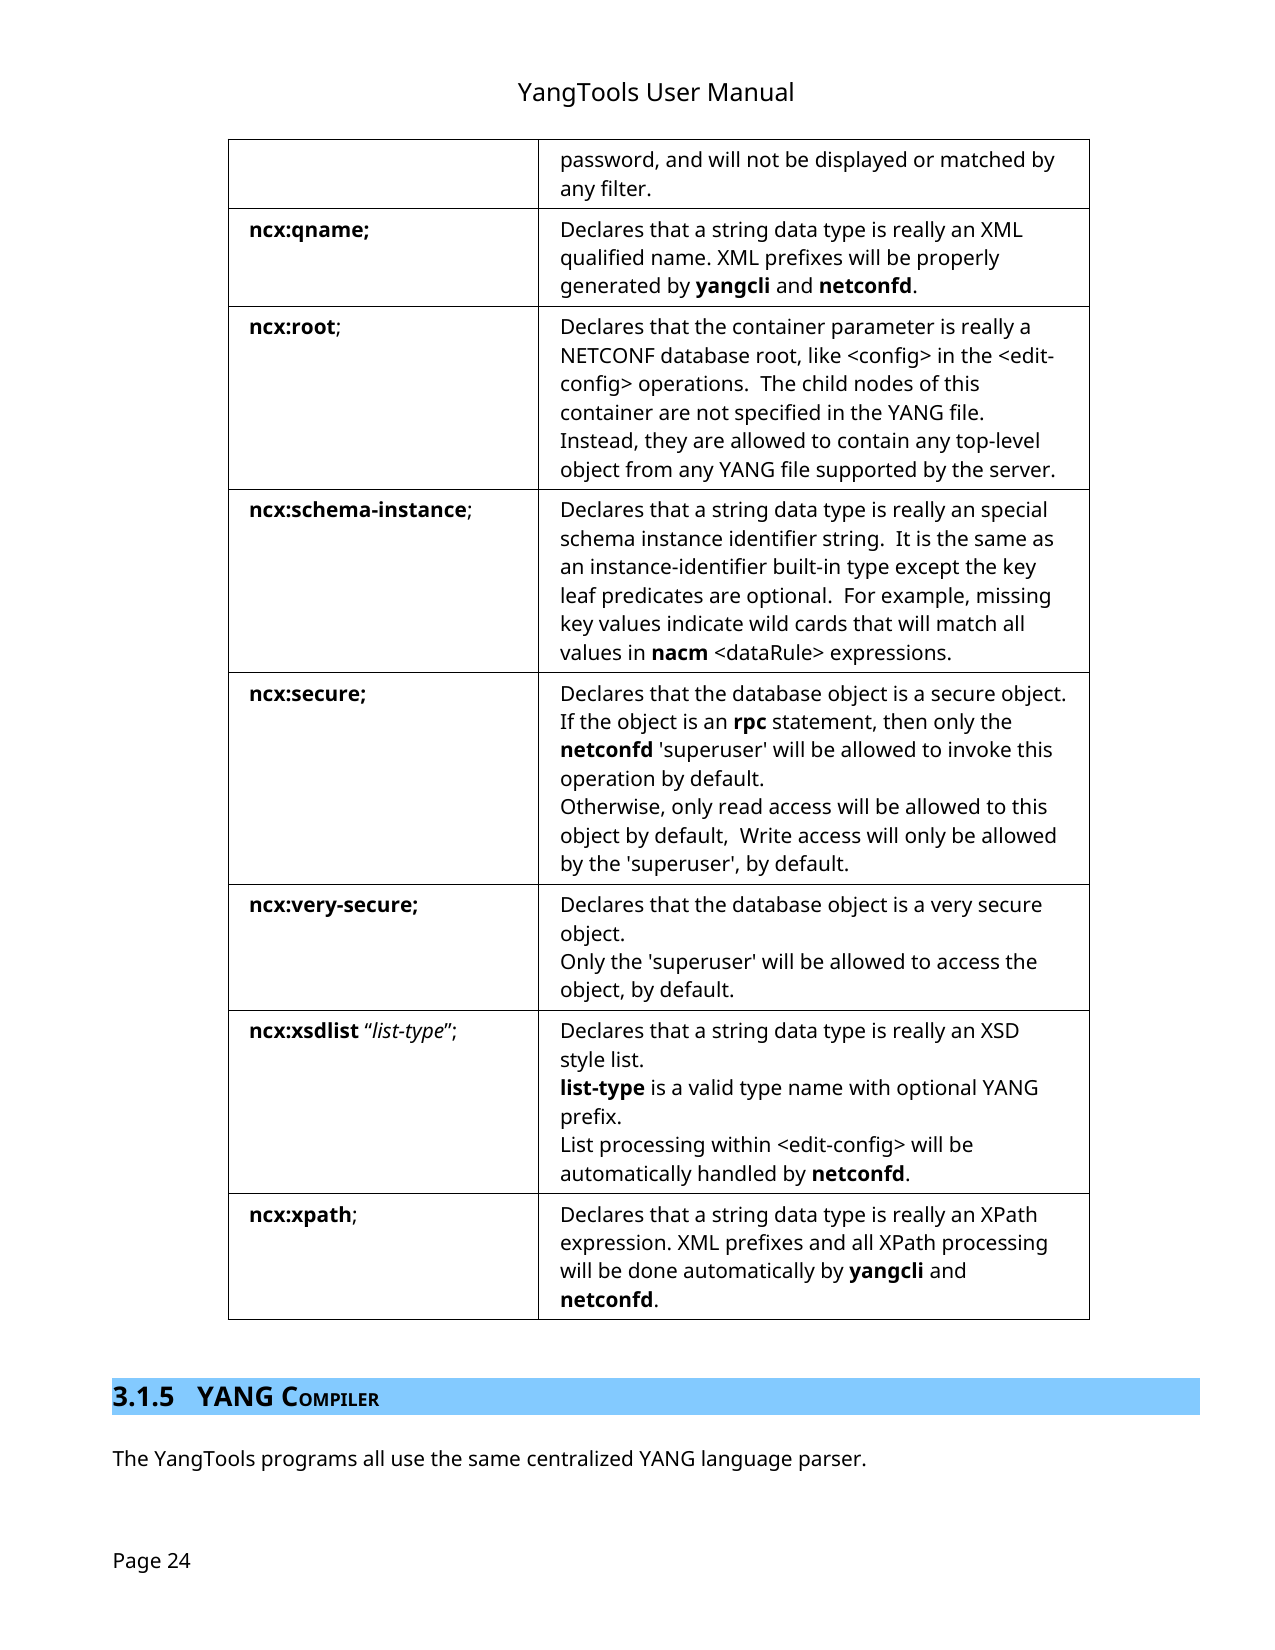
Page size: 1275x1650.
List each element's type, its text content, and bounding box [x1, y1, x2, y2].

table_cell [229, 140, 538, 208]
text The YangTools programs all use the same centralized YANG language parser. [112, 1444, 1200, 1472]
table_cell Declares that a string data type is really an special schema instance identifier string. It is the same as an instance-identifier built-in type except the key leaf predicates are optional. For example, missing key values indicate wild cards that will match all values in nacm <dataRule> expressions. [539, 490, 1089, 672]
table_cell Declares that the database object is a very secure object. Only the 'superuser' will be allowed to access the object, by default. [539, 885, 1089, 1010]
table_cell ncx:very-secure; [229, 885, 538, 1010]
table_cell Declares that a string data type is really an XML qualified name. XML prefixes will be properly generated by yangcli and netconfd. [539, 209, 1089, 306]
table_cell Declares that the container parameter is really a NETCONF database root, like <config> in the <edit-config> operations. The child nodes of this container are not specified in the YANG file. Instead, they are allowed to contain any top-level object from any YANG file supported by the server. [539, 307, 1089, 489]
table_cell ncx:xsdlist “list-type”; [229, 1011, 538, 1193]
table_cell ncx:secure; [229, 673, 538, 883]
table_cell ncx:qname; [229, 209, 538, 306]
table_cell ncx:xpath; [229, 1194, 538, 1319]
subtitle YANG Compiler [112, 1378, 1200, 1415]
table_cell ncx:schema-instance; [229, 490, 538, 672]
table_cell Declares that the database object is a secure object. If the object is an rpc statement, then only the netconfd 'superuser' will be allowed to invoke this operation by default. Otherwise, only read access will be allowed to this object by default, Write access will only be allowed by the 'superuser', by default. [539, 673, 1089, 883]
table_cell Declares that a string data type is really an XSD style list. list-type is a valid type name with optional YANG prefix. List processing within <edit-config> will be automatically handled by netconfd. [539, 1011, 1089, 1193]
table_cell Declares that a string data type is really an XPath expression. XML prefixes and all XPath processing will be done automatically by yangcli and netconfd. [539, 1194, 1089, 1319]
table_cell password, and will not be displayed or matched by any filter. [539, 140, 1089, 208]
table_cell ncx:root; [229, 307, 538, 489]
